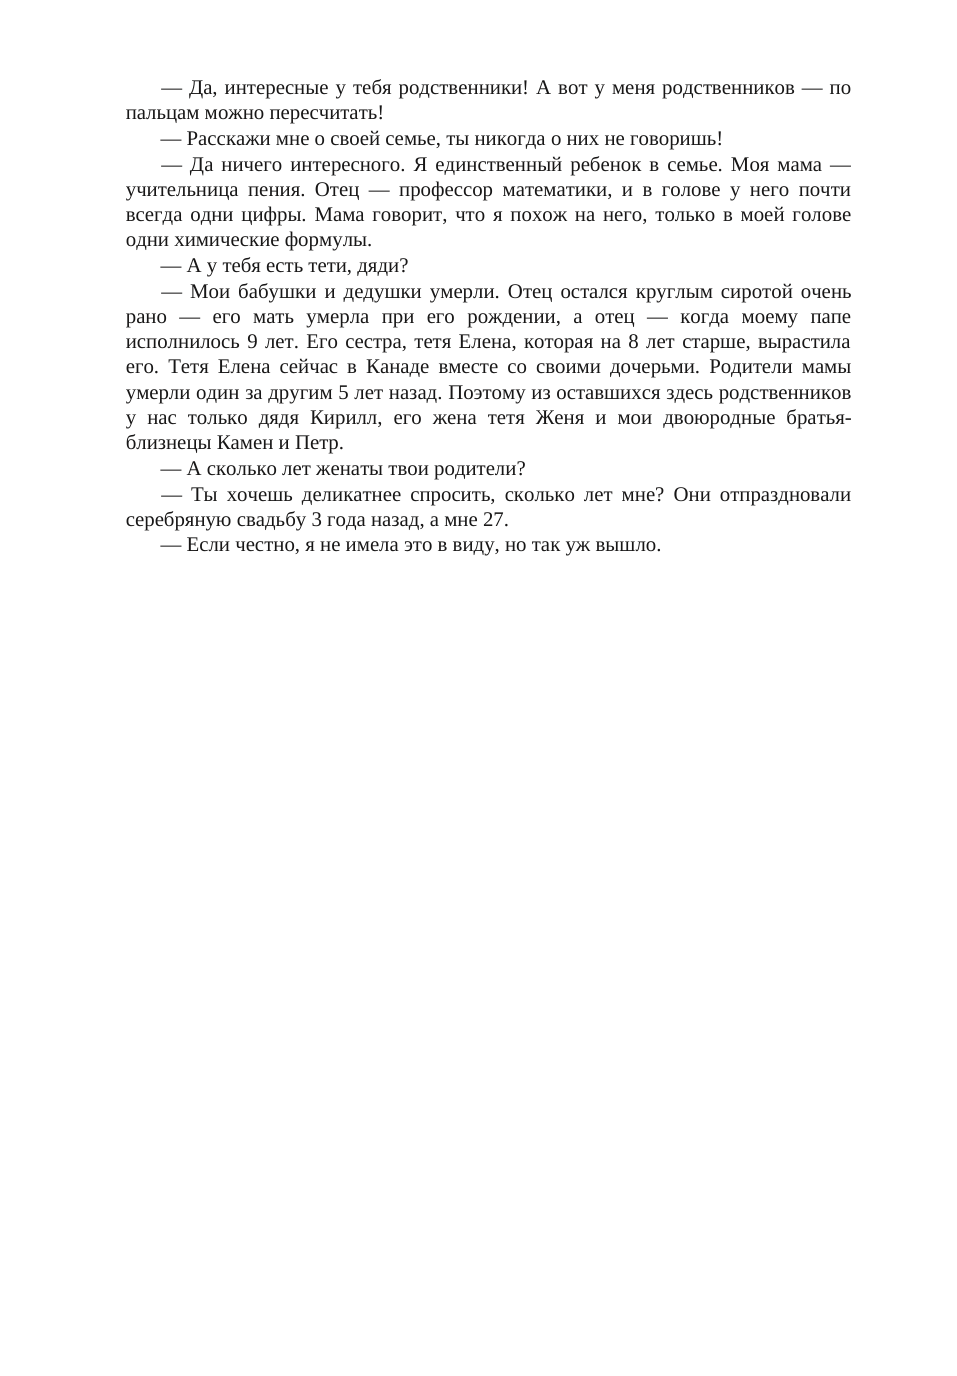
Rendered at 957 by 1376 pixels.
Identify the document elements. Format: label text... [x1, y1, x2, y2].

text — А у тебя есть тети, дяди? [160, 253, 852, 277]
text — Расскажи мне о своей семье, ты никогда о них не говоришь! [160, 126, 852, 150]
text — Если честно, я не имела это в виду, но так уж вышло. [160, 532, 852, 556]
text — А сколько лет женаты твои родители? [160, 456, 852, 480]
text — Да, интересные у тебя родственники! А вот у меня родственников — по пальцам можно пересчитать! [126, 75, 852, 124]
text — Мои бабушки и дедушки умерли. Отец остался круглым сиротой очень рано — его мать умерла при его рождении, а отец — когда моему папе исполнилось 9 лет. Его сестра, тетя Елена, которая на 8 лет старше, вырастила его. Тетя Елена сейчас в Канаде вместе со своими дочерьми. Родители мамы умерли один за другим 5 лет назад. Поэтому из оставшихся здесь родственников у нас только дядя Кирилл, его жена тетя Женя и мои двоюродные братья-близнецы Камен и Петр. [126, 279, 852, 454]
text — Ты хочешь деликатнее спросить, сколько лет мне? Они отпраздновали серебряную свадьбу 3 года назад, а мне 27. [126, 481, 852, 531]
text — Да ничего интересного. Я единственный ребенок в семье. Моя мама — учительница пения. Отец — профессор математики, и в голове у него почти всегда одни цифры. Мама говорит, что я похож на него, только в моей голове одни химические формулы. [126, 152, 852, 251]
